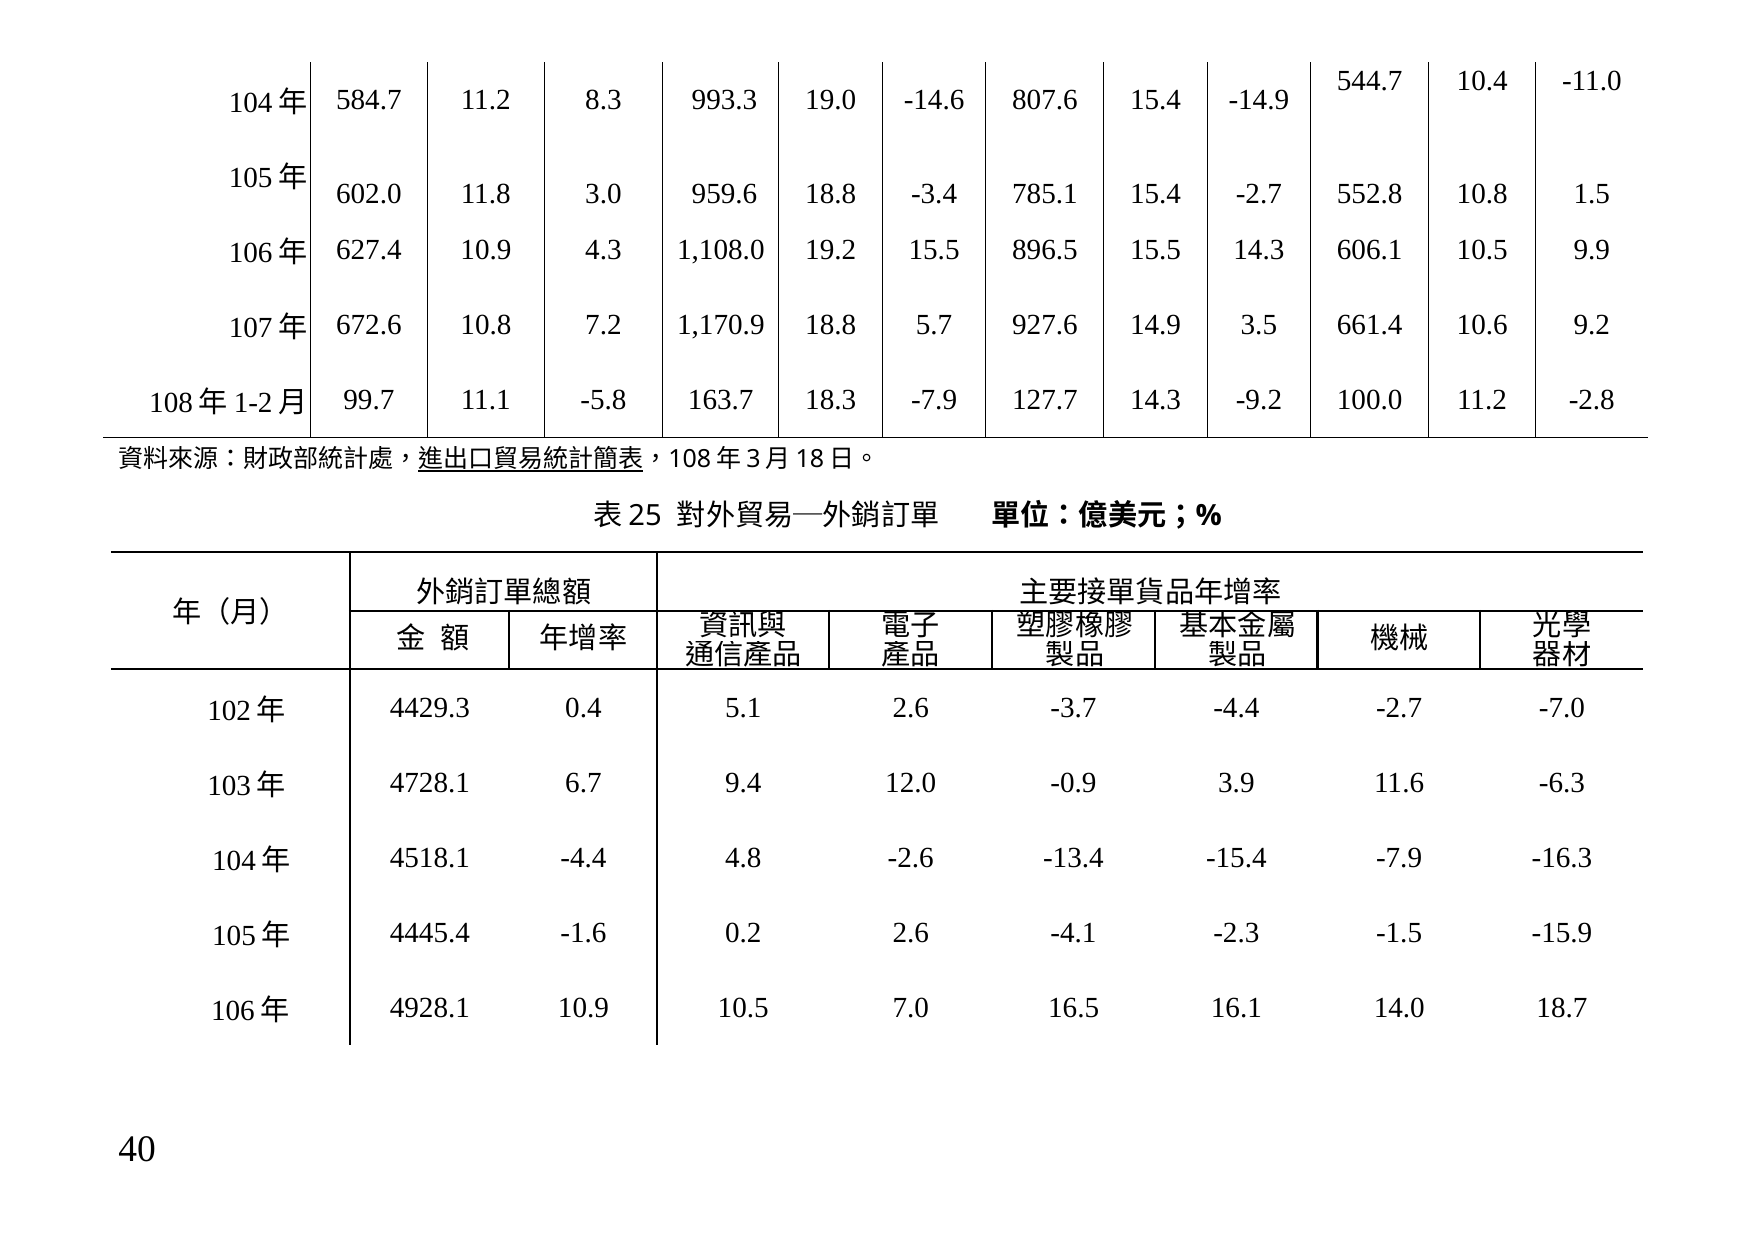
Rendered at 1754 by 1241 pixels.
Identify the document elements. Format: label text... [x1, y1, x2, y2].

table_cell 959.6 [663, 137, 778, 212]
table_cell 105年 [111, 895, 349, 970]
table_cell 606.1 [1311, 212, 1428, 287]
table_header 年（月） [111, 553, 349, 668]
table_cell -14.9 [1208, 62, 1310, 137]
table_cell 2.6 [829, 670, 992, 745]
table_cell -2.3 [1155, 895, 1317, 970]
table_cell 10.9 [428, 212, 544, 287]
table_cell -5.8 [545, 362, 662, 437]
table_cell 584.7 [311, 62, 427, 137]
table_cell 18.8 [779, 137, 882, 212]
table_header 主要接單貨品年增率 [658, 553, 1643, 610]
table_cell 15.5 [1104, 212, 1207, 287]
table_cell -15.9 [1480, 895, 1643, 970]
table_cell 金 額 [351, 612, 508, 668]
table_cell 4518.1 [351, 820, 509, 895]
table_cell 106年 [111, 970, 349, 1045]
table_cell 15.4 [1104, 137, 1207, 212]
table_cell -9.2 [1208, 362, 1310, 437]
table_cell -2.8 [1536, 362, 1648, 437]
table_cell -14.6 [883, 62, 985, 137]
table_cell 16.5 [992, 970, 1155, 1045]
table_cell 5.1 [658, 670, 829, 745]
table_cell 18.3 [779, 362, 882, 437]
table_cell 14.0 [1318, 970, 1480, 1045]
table_cell 99.7 [311, 362, 427, 437]
text 資料來源：財政部統計處，進出口貿易統計簡表，108年3月18日。 [118, 438, 1636, 476]
table_cell 9.2 [1536, 287, 1648, 362]
subtitle 表25 對外貿易─外銷訂單 單位：億美元；% [118, 476, 1636, 551]
table_cell 10.6 [1429, 287, 1535, 362]
table_cell 14.3 [1208, 212, 1310, 287]
table_cell 9.4 [658, 745, 829, 820]
table_cell 光學 器材 [1481, 612, 1643, 668]
table_cell 106年 [103, 212, 310, 287]
table_cell -2.7 [1318, 670, 1480, 745]
table_cell 4.8 [658, 820, 829, 895]
table_cell 927.6 [986, 287, 1103, 362]
table_cell -6.3 [1480, 745, 1643, 820]
table_header 外銷訂單總額 [351, 553, 656, 610]
table_cell 19.0 [779, 62, 882, 137]
table_cell 602.0 [311, 137, 427, 212]
table_cell -1.5 [1318, 895, 1480, 970]
table_cell 1.5 [1536, 137, 1648, 212]
table_cell 105年 [103, 137, 310, 212]
table_cell 資訊與 通信產品 [658, 612, 828, 668]
table_cell -0.9 [992, 745, 1155, 820]
table_cell 塑膠橡膠 製品 [993, 612, 1154, 668]
table_cell 16.1 [1155, 970, 1317, 1045]
table_cell 9.9 [1536, 212, 1648, 287]
table_cell 5.7 [883, 287, 985, 362]
table_cell 0.2 [658, 895, 829, 970]
table_cell 10.8 [1429, 137, 1535, 212]
table_cell 4445.4 [351, 895, 509, 970]
table_cell 108年1-2月 [103, 362, 310, 437]
table_cell 3.0 [545, 137, 662, 212]
table_cell -3.4 [883, 137, 985, 212]
table_cell 10.9 [509, 970, 656, 1045]
table_cell 4728.1 [351, 745, 509, 820]
table_cell 785.1 [986, 137, 1103, 212]
table_cell 15.4 [1104, 62, 1207, 137]
table_cell -4.4 [1155, 670, 1317, 745]
table_cell 11.2 [428, 62, 544, 137]
table_cell 4.3 [545, 212, 662, 287]
table_cell 10.5 [658, 970, 829, 1045]
table_cell 544.7 [1311, 62, 1428, 137]
table_cell 3.9 [1155, 745, 1317, 820]
table_cell 7.2 [545, 287, 662, 362]
table_cell 11.2 [1429, 362, 1535, 437]
table_cell -3.7 [992, 670, 1155, 745]
table_cell 11.6 [1318, 745, 1480, 820]
table_cell 103年 [111, 745, 349, 820]
table_cell 627.4 [311, 212, 427, 287]
table_cell 15.5 [883, 212, 985, 287]
table_cell -11.0 [1536, 62, 1648, 137]
table_cell 896.5 [986, 212, 1103, 287]
table_cell -15.4 [1155, 820, 1317, 895]
table_cell 661.4 [1311, 287, 1428, 362]
table_cell 127.7 [986, 362, 1103, 437]
table_cell -1.6 [509, 895, 656, 970]
table_cell 107年 [103, 287, 310, 362]
table_cell 104年 [103, 62, 310, 137]
table_cell 18.8 [779, 287, 882, 362]
table_cell 672.6 [311, 287, 427, 362]
table_cell 19.2 [779, 212, 882, 287]
table_cell 7.0 [829, 970, 992, 1045]
table_cell 12.0 [829, 745, 992, 820]
table_cell 104年 [111, 820, 349, 895]
table_cell 993.3 [663, 62, 778, 137]
table_cell -13.4 [992, 820, 1155, 895]
table_cell 11.8 [428, 137, 544, 212]
table_cell 11.1 [428, 362, 544, 437]
table_cell 10.5 [1429, 212, 1535, 287]
table_cell 6.7 [509, 745, 656, 820]
table_cell 年增率 [510, 612, 656, 668]
table_cell -2.6 [829, 820, 992, 895]
table_cell -4.1 [992, 895, 1155, 970]
table_cell 10.4 [1429, 62, 1535, 137]
table_cell -7.9 [883, 362, 985, 437]
table_cell -2.7 [1208, 137, 1310, 212]
table_cell 3.5 [1208, 287, 1310, 362]
table_cell -7.9 [1318, 820, 1480, 895]
table_cell 14.3 [1104, 362, 1207, 437]
table_cell 552.8 [1311, 137, 1428, 212]
table_cell 0.4 [509, 670, 656, 745]
table_cell 基本金屬 製品 [1156, 612, 1316, 668]
table_cell 163.7 [663, 362, 778, 437]
table_cell 機械 [1319, 612, 1479, 668]
table_cell 18.7 [1480, 970, 1643, 1045]
table_cell 電子 產品 [830, 612, 991, 668]
table_cell 1,108.0 [663, 212, 778, 287]
table_cell 807.6 [986, 62, 1103, 137]
table_cell 4429.3 [351, 670, 509, 745]
table_cell -16.3 [1480, 820, 1643, 895]
table_cell 1,170.9 [663, 287, 778, 362]
table_cell 2.6 [829, 895, 992, 970]
table_cell 4928.1 [351, 970, 509, 1045]
table_cell -4.4 [509, 820, 656, 895]
table_cell 10.8 [428, 287, 544, 362]
table_cell 8.3 [545, 62, 662, 137]
table_cell 14.9 [1104, 287, 1207, 362]
table_cell 102年 [111, 670, 349, 745]
table_cell -7.0 [1480, 670, 1643, 745]
table_cell 100.0 [1311, 362, 1428, 437]
